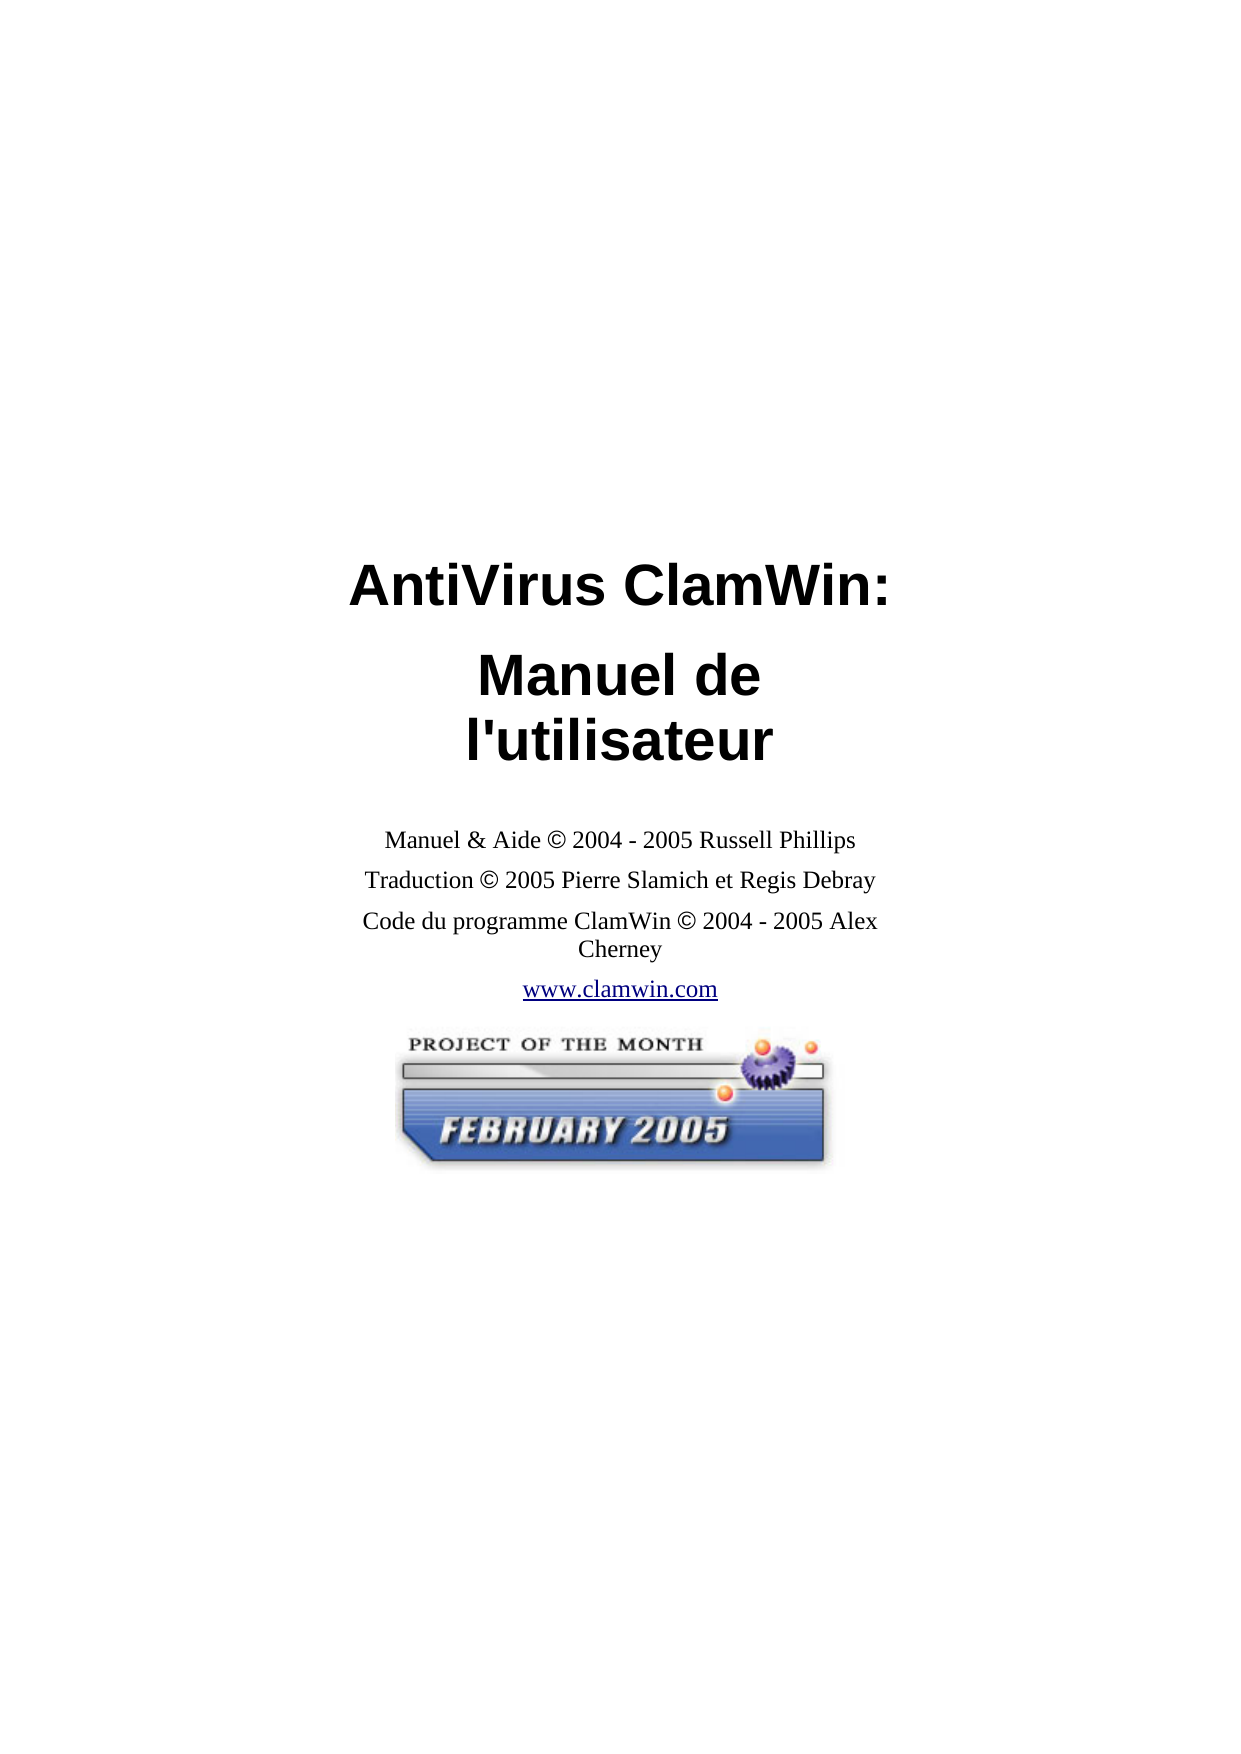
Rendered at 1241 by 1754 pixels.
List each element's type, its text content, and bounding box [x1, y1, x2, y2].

text Code du programme ClamWin © 2004 - 2005 Alex Cherney [323, 907, 917, 963]
text www.clamwin.com [323, 975, 917, 1003]
picture [395, 1002, 845, 1174]
text Manuel & Aide © 2004 - 2005 Russell Phillips [323, 826, 917, 854]
text Traduction © 2005 Pierre Slamich et Regis Debray [323, 866, 917, 894]
subtitle Manuel de l'utilisateur [323, 643, 917, 773]
subtitle AntiVirus ClamWin: [323, 553, 917, 618]
